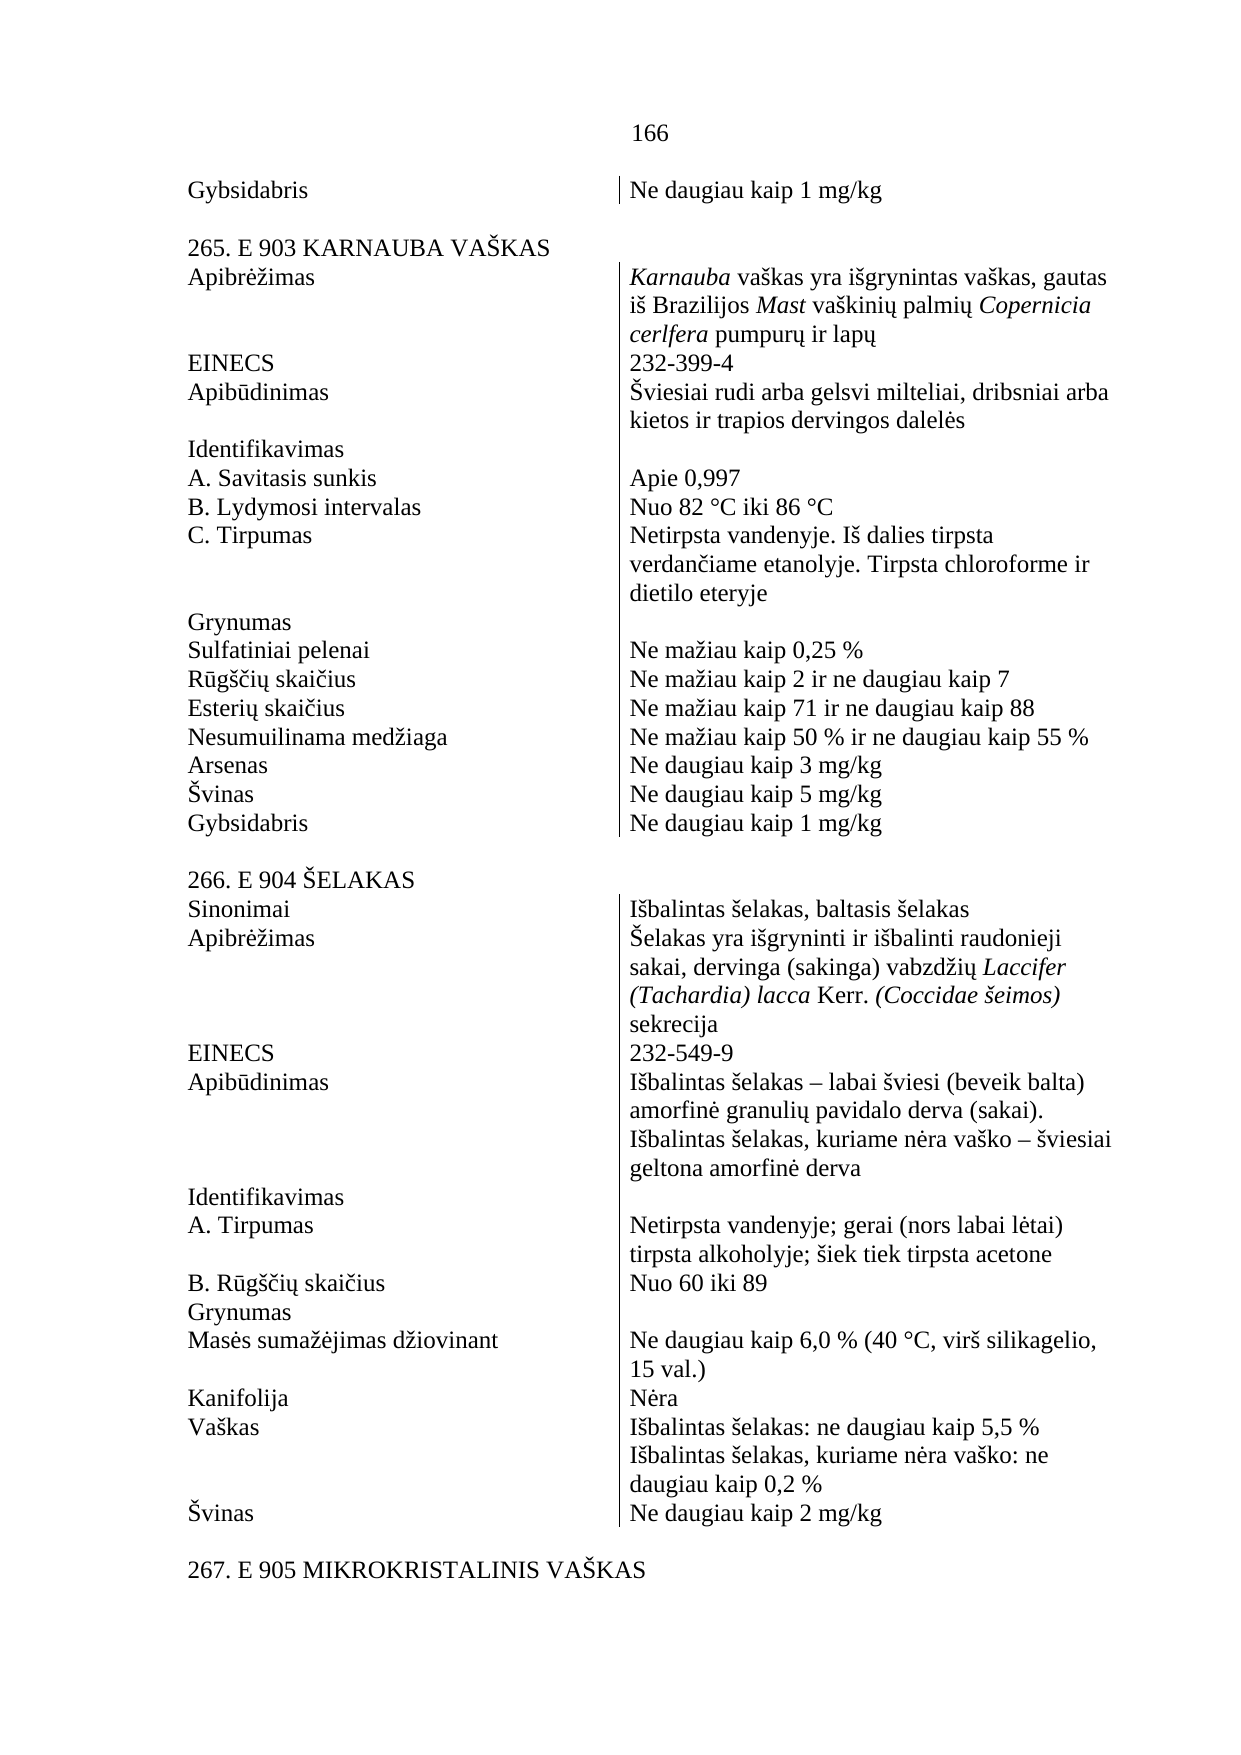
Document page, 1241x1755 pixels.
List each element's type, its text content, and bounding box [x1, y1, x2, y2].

table_cell Nėra [620, 1383, 1122, 1412]
table_cell 265. E 903 KARNAUBA VAŠKAS [177, 204, 1122, 262]
table_cell Ne daugiau kaip 1 mg/kg [620, 176, 1122, 204]
table_cell EINECS [177, 348, 619, 377]
table_cell Nuo 82 °C iki 86 °C [620, 492, 1122, 521]
table_cell Karnauba vaškas yra išgrynintas vaškas, gautas iš Brazilijos Mast vaškinių palmių Copernicia cerlfera pumpurų ir lapų [620, 262, 1122, 348]
table_cell Sinonimai [177, 894, 619, 923]
table_cell [620, 434, 1122, 463]
table_cell Kanifolija [177, 1383, 619, 1412]
table_cell [620, 1182, 1122, 1211]
table_cell Netirpsta vandenyje. Iš dalies tirpsta verdančiame etanolyje. Tirpsta chloroforme ir dietilo eteryje [620, 521, 1122, 607]
table_cell Apibūdinimas [177, 377, 619, 434]
table_cell Identifikavimas [177, 1182, 619, 1211]
table_cell B. Lydymosi intervalas [177, 492, 619, 521]
table_cell Ne daugiau kaip 2 mg/kg [620, 1498, 1122, 1527]
table_cell Šviesiai rudi arba gelsvi milteliai, dribsniai arba kietos ir trapios dervingos dalelės [620, 377, 1122, 434]
table_cell C. Tirpumas [177, 521, 619, 607]
table_cell Apibrėžimas [177, 923, 619, 1038]
table_cell B. Rūgščių skaičius [177, 1268, 619, 1297]
table_cell Apibrėžimas [177, 262, 619, 348]
table_cell Sulfatiniai pelenai [177, 636, 619, 664]
table_cell Apie 0,997 [620, 463, 1122, 492]
table_cell Nuo 60 iki 89 [620, 1268, 1122, 1297]
table_cell Švinas [177, 1498, 619, 1527]
table_cell Rūgščių skaičius [177, 664, 619, 693]
table_cell Nesumuilinama medžiaga [177, 722, 619, 751]
table_cell 266. E 904 ŠELAKAS [177, 837, 1122, 894]
table_cell Vaškas [177, 1412, 619, 1498]
table_cell Gybsidabris [177, 176, 619, 204]
table_cell Išbalintas šelakas – labai šviesi (beveik balta) amorfinė granulių pavidalo derva (sakai). Išbalintas šelakas, kuriame nėra vaško – šviesiai geltona amorfinė derva [620, 1067, 1122, 1182]
table_cell Išbalintas šelakas: ne daugiau kaip 5,5 % Išbalintas šelakas, kuriame nėra vaško: ne daugiau kaip 0,2 % [620, 1412, 1122, 1498]
table_cell Ne daugiau kaip 3 mg/kg [620, 751, 1122, 779]
table_cell Ne mažiau kaip 2 ir ne daugiau kaip 7 [620, 664, 1122, 693]
table_cell Esterių skaičius [177, 693, 619, 722]
table_cell A. Savitasis sunkis [177, 463, 619, 492]
table_cell A. Tirpumas [177, 1211, 619, 1268]
table_cell Arsenas [177, 751, 619, 779]
table_cell Išbalintas šelakas, baltasis šelakas [620, 894, 1122, 923]
table_cell 232-399-4 [620, 348, 1122, 377]
table_cell [620, 607, 1122, 636]
table_cell Grynumas [177, 607, 619, 636]
table_cell Ne mažiau kaip 50 % ir ne daugiau kaip 55 % [620, 722, 1122, 751]
table_cell Ne daugiau kaip 1 mg/kg [620, 808, 1122, 837]
table_cell 267. E 905 MIKROKRISTALINIS VAŠKAS [177, 1527, 1122, 1584]
table_cell Ne mažiau kaip 71 ir ne daugiau kaip 88 [620, 693, 1122, 722]
table_cell Identifikavimas [177, 434, 619, 463]
table_cell [620, 1297, 1122, 1326]
table_cell Grynumas [177, 1297, 619, 1326]
table_cell Netirpsta vandenyje; gerai (nors labai lėtai) tirpsta alkoholyje; šiek tiek tirpsta acetone [620, 1211, 1122, 1268]
table_cell Šelakas yra išgryninti ir išbalinti raudonieji sakai, dervinga (sakinga) vabzdžių Laccifer (Tachardia) lacca Kerr. (Coccidae šeimos) sekrecija [620, 923, 1122, 1038]
table_cell Apibūdinimas [177, 1067, 619, 1182]
table_cell Gybsidabris [177, 808, 619, 837]
table_cell Ne daugiau kaip 5 mg/kg [620, 779, 1122, 808]
table_cell Masės sumažėjimas džiovinant [177, 1326, 619, 1383]
table_cell Ne daugiau kaip 6,0 % (40 °C, virš silikagelio, 15 val.) [620, 1326, 1122, 1383]
table_cell EINECS [177, 1038, 619, 1067]
table_cell 232-549-9 [620, 1038, 1122, 1067]
table_cell Ne mažiau kaip 0,25 % [620, 636, 1122, 664]
table_cell Švinas [177, 779, 619, 808]
